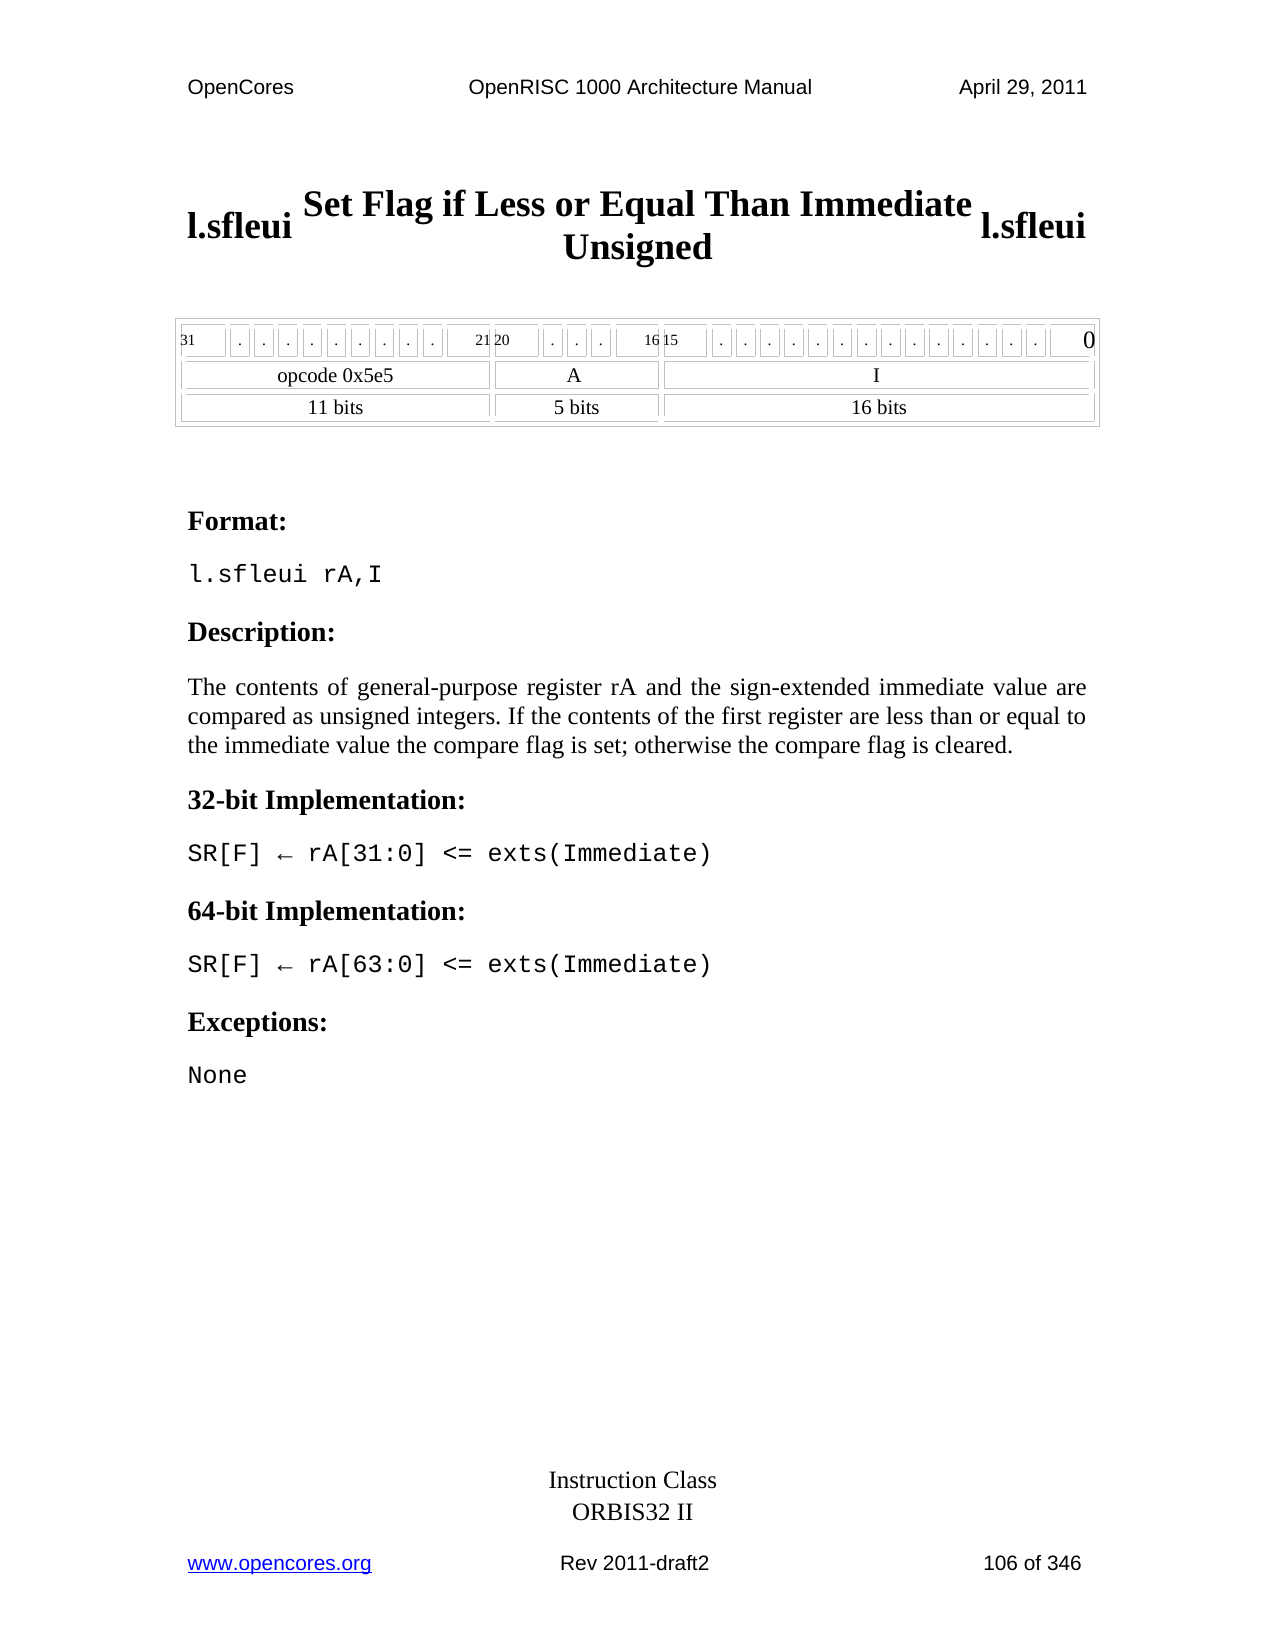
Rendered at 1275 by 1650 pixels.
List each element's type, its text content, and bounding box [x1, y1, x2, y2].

text Format: [187, 504, 1087, 536]
text 32-bit Implementation: [187, 783, 1087, 816]
text Description: [187, 615, 1087, 647]
text The contents of general-purpose register rA and the sign-extended immediate value are compared as unsigned integers. If the contents of the first register are less than or equal to the immediate value the compare flag is set; otherwise the compare flag is cleared. [187, 672, 1087, 758]
text SR[F] ← rA[31:0] <= exts(Immediate) [187, 841, 1087, 869]
text SR[F] ← rA[63:0] <= exts(Immediate) [187, 952, 1087, 980]
text 64-bit Implementation: [187, 894, 1087, 927]
text l.sfleui rA,I [187, 561, 1087, 590]
text None [187, 1062, 1087, 1091]
text Exceptions: [187, 1005, 1087, 1037]
